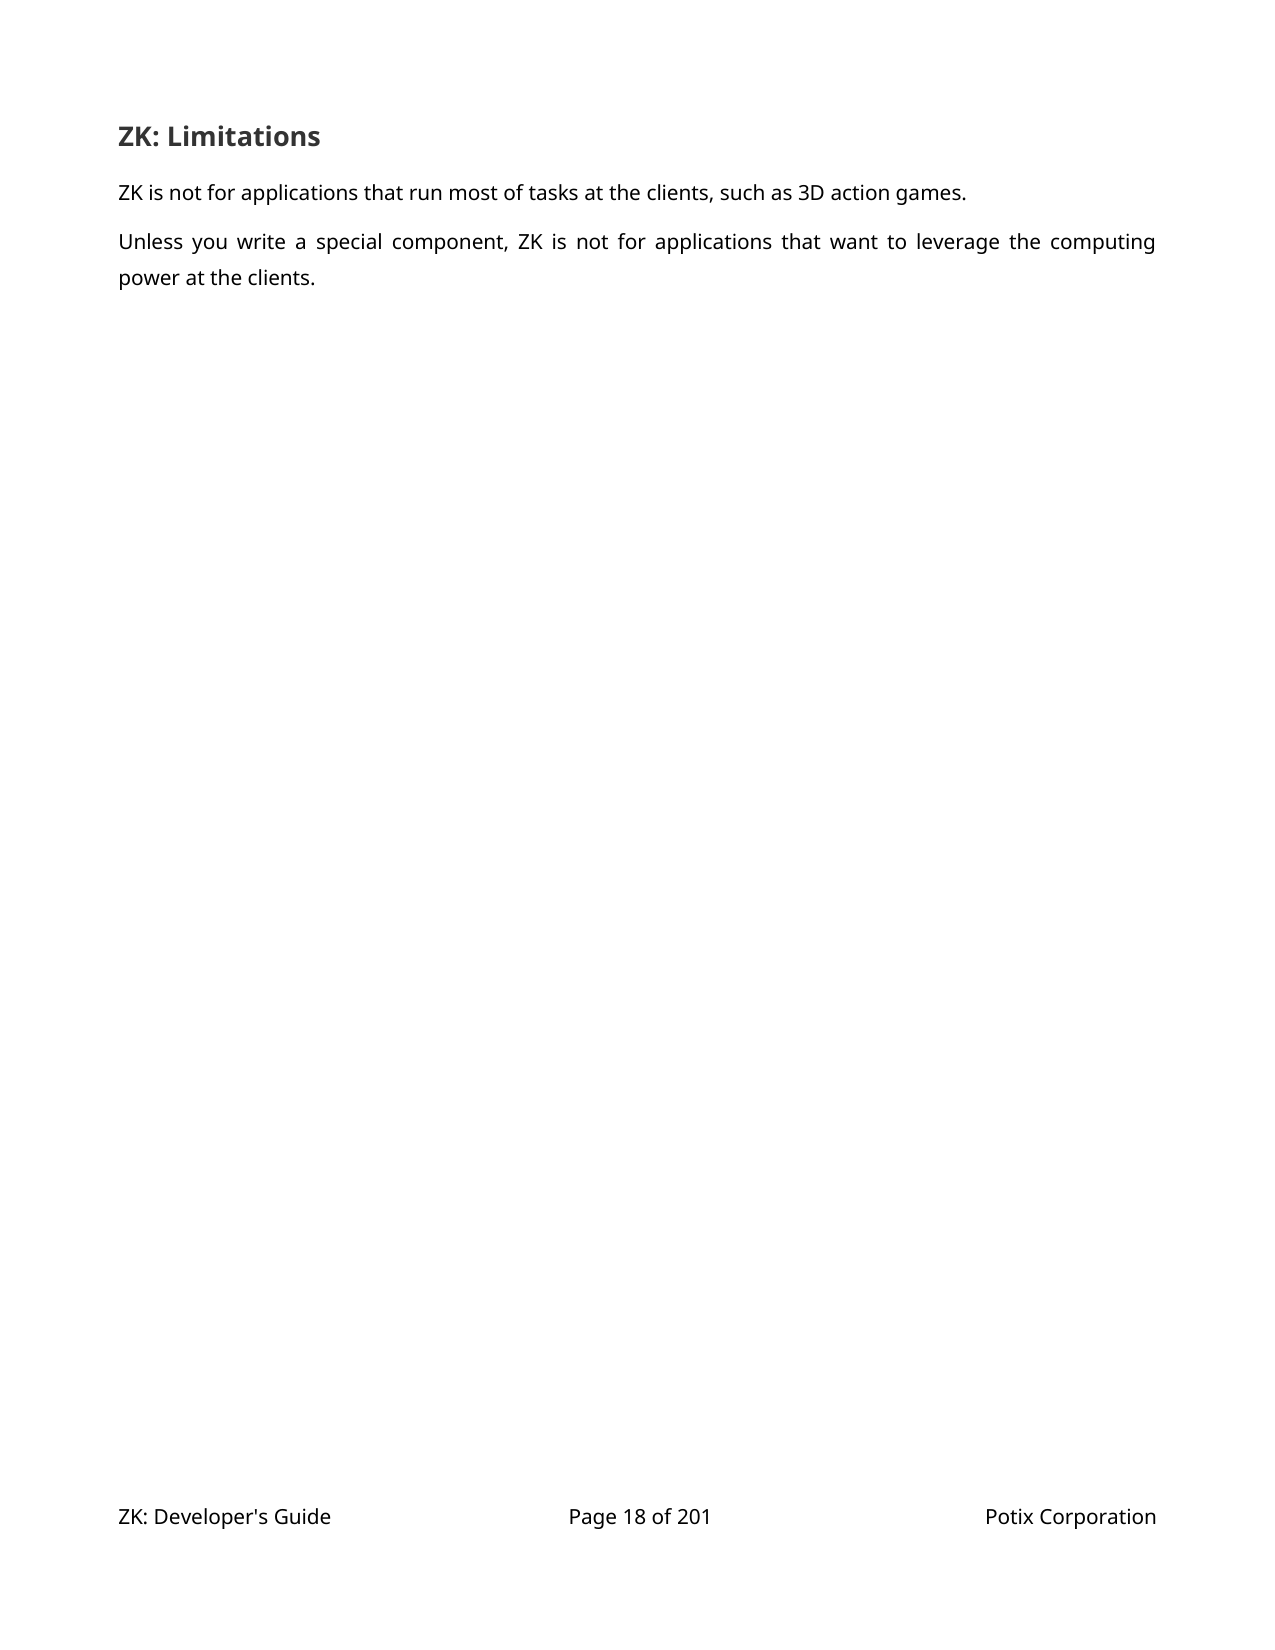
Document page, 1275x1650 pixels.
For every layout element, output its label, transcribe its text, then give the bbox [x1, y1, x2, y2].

text Unless you write a special component, ZK is not for applications that want to leverage the computing power at the clients. [118, 227, 1157, 291]
subtitle ZK: Limitations [118, 118, 1157, 155]
text ZK is not for applications that run most of tasks at the clients, such as 3D action games. [118, 178, 1157, 207]
